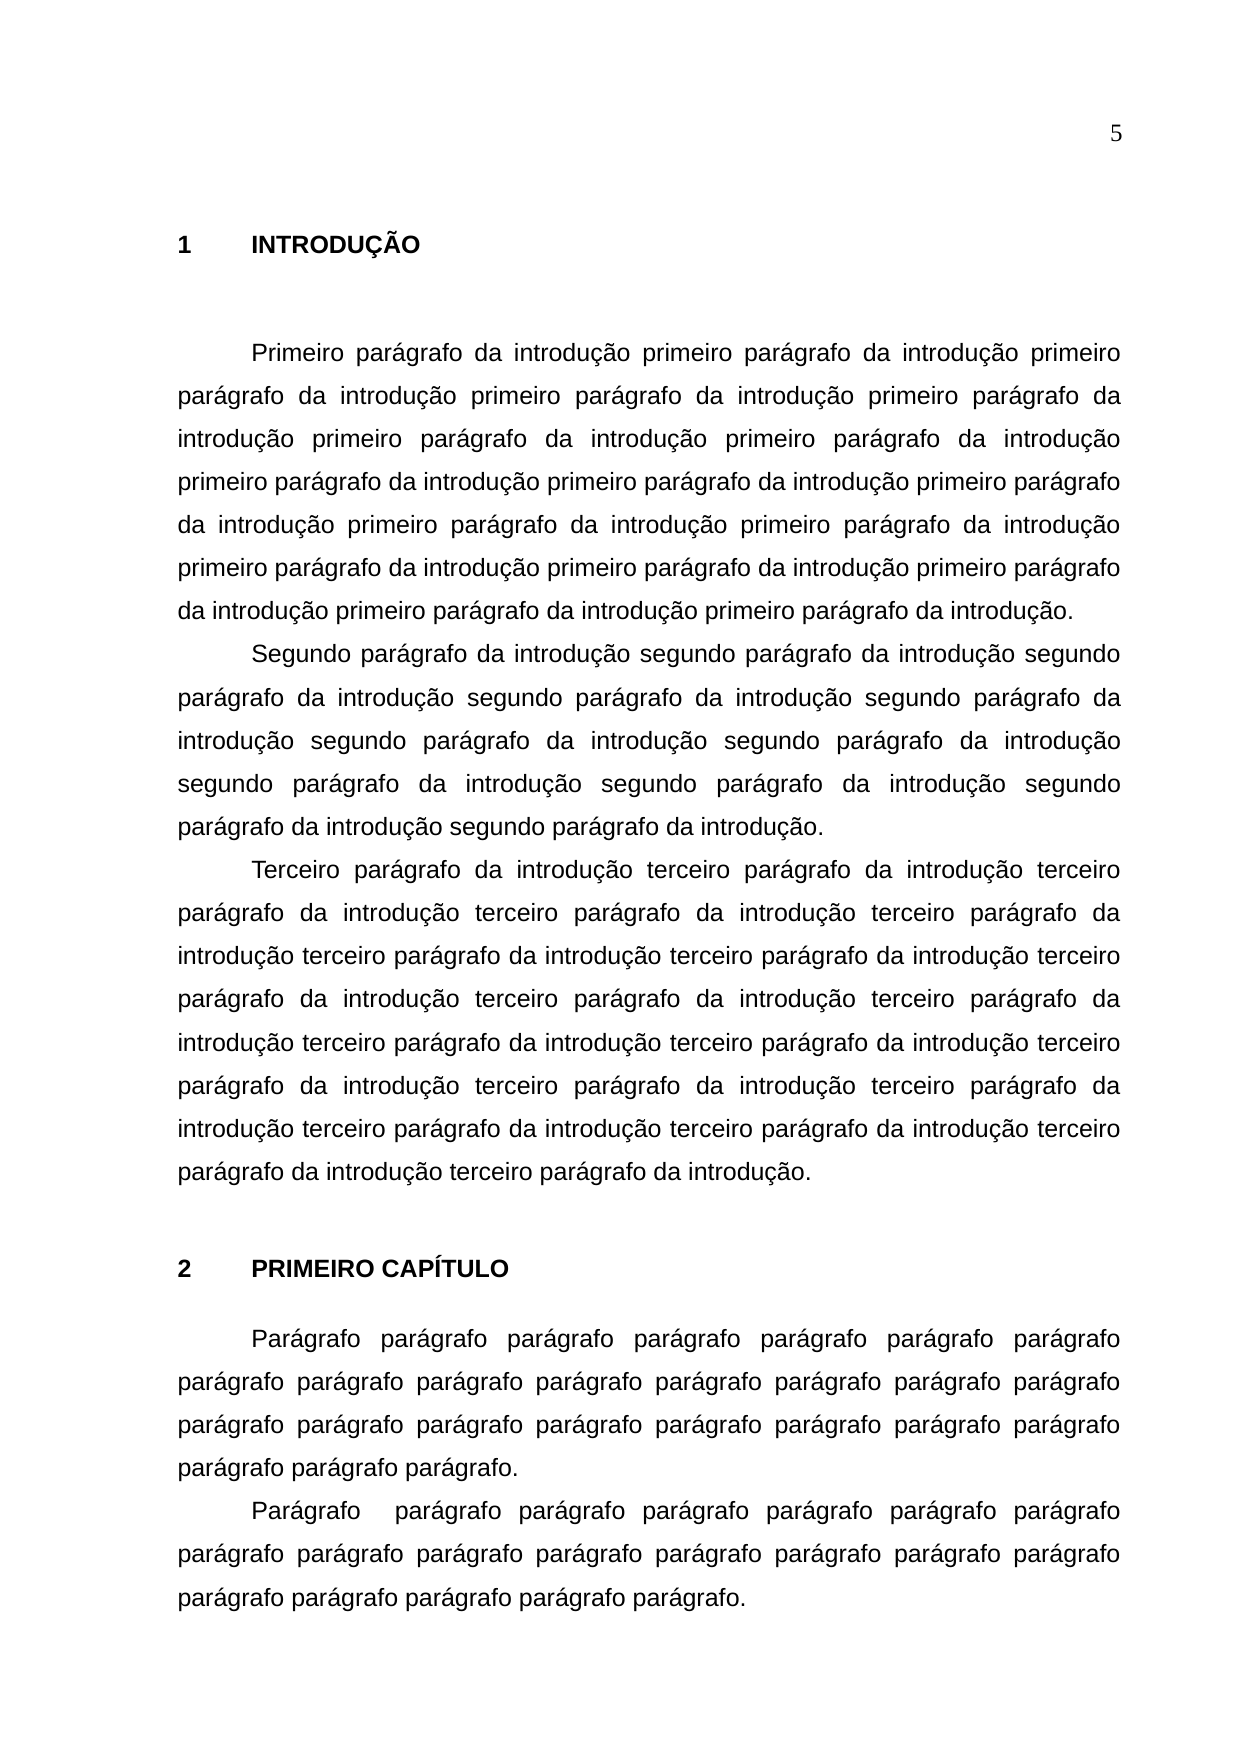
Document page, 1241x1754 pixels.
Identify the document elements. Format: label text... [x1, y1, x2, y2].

text Parágrafo parágrafo parágrafo parágrafo parágrafo parágrafo parágrafo parágrafo parágrafo parágrafo parágrafo parágrafo parágrafo parágrafo parágrafo parágrafo parágrafo parágrafo parágrafo parágrafo parágrafo parágrafo parágrafo parágrafo parágrafo parágrafo. [177, 1324, 1122, 1482]
subtitle Primeiro Capítulo [177, 1254, 1122, 1283]
text Segundo parágrafo da introdução segundo parágrafo da introdução segundo parágrafo da introdução segundo parágrafo da introdução segundo parágrafo da introdução segundo parágrafo da introdução segundo parágrafo da introdução segundo parágrafo da introdução segundo parágrafo da introdução segundo parágrafo da introdução segundo parágrafo da introdução. [177, 639, 1122, 841]
text Primeiro parágrafo da introdução primeiro parágrafo da introdução primeiro parágrafo da introdução primeiro parágrafo da introdução primeiro parágrafo da introdução primeiro parágrafo da introdução primeiro parágrafo da introdução primeiro parágrafo da introdução primeiro parágrafo da introdução primeiro parágrafo da introdução primeiro parágrafo da introdução primeiro parágrafo da introdução primeiro parágrafo da introdução primeiro parágrafo da introdução primeiro parágrafo da introdução primeiro parágrafo da introdução primeiro parágrafo da introdução. [177, 338, 1122, 625]
text Parágrafo parágrafo parágrafo parágrafo parágrafo parágrafo parágrafo parágrafo parágrafo parágrafo parágrafo parágrafo parágrafo parágrafo parágrafo parágrafo parágrafo parágrafo parágrafo parágrafo. [177, 1496, 1122, 1611]
text Terceiro parágrafo da introdução terceiro parágrafo da introdução terceiro parágrafo da introdução terceiro parágrafo da introdução terceiro parágrafo da introdução terceiro parágrafo da introdução terceiro parágrafo da introdução terceiro parágrafo da introdução terceiro parágrafo da introdução terceiro parágrafo da introdução terceiro parágrafo da introdução terceiro parágrafo da introdução terceiro parágrafo da introdução terceiro parágrafo da introdução terceiro parágrafo da introdução terceiro parágrafo da introdução terceiro parágrafo da introdução terceiro parágrafo da introdução terceiro parágrafo da introdução. [177, 855, 1122, 1186]
subtitle Introdução [177, 230, 1122, 259]
